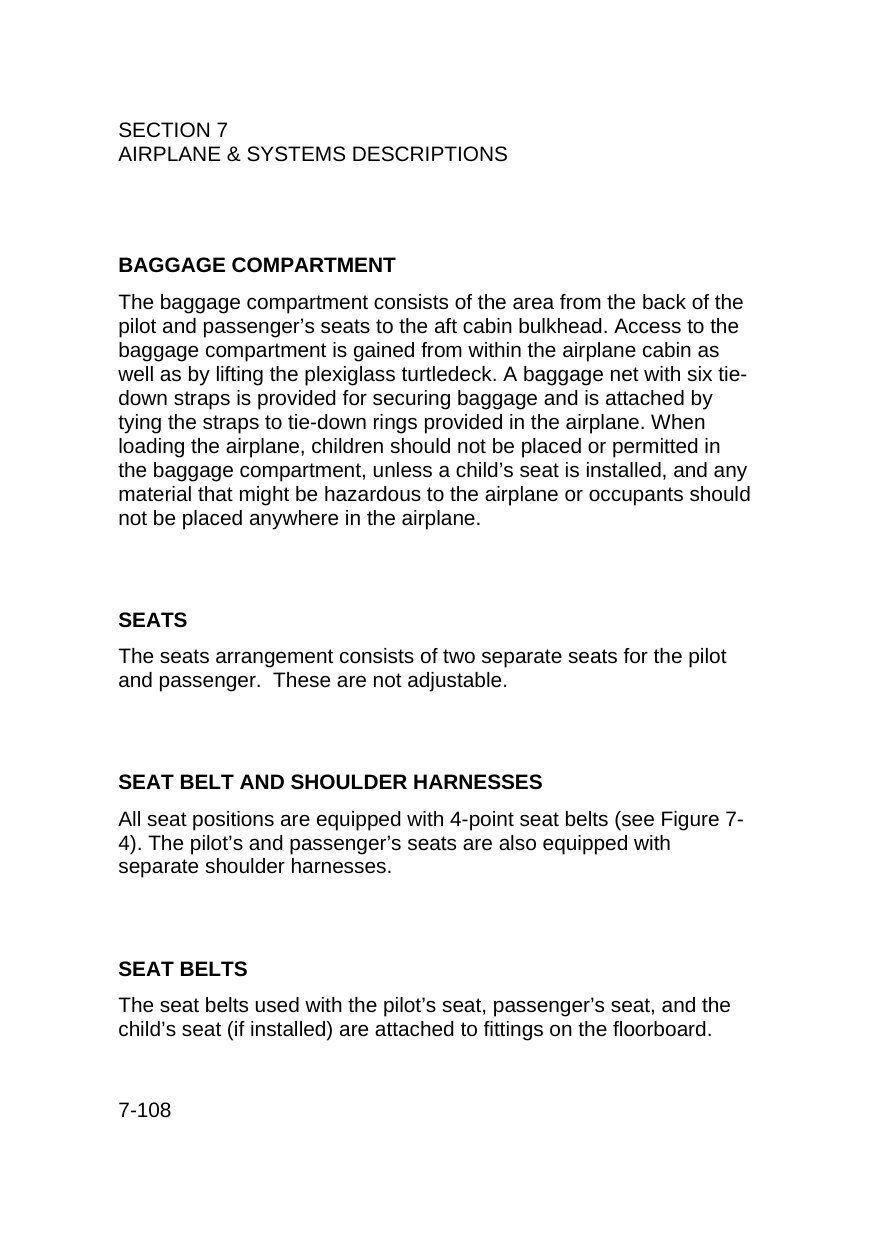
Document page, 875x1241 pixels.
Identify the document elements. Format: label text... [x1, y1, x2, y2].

subtitle SEATS [118, 607, 756, 631]
text The seat belts used with the pilot’s seat, passenger’s seat, and the child’s seat (if installed) are attached to fittings on the floorboard. [118, 993, 756, 1041]
subtitle SEAT BELT AND SHOULDER HARNESSES [118, 770, 756, 794]
text The seats arrangement consists of two separate seats for the pilot and passenger. These are not adjustable. [118, 644, 756, 692]
text All seat positions are equipped with 4-point seat belts (see Figure 7-4). The pilot’s and passenger’s seats are also equipped with separate shoulder harnesses. [118, 806, 756, 878]
subtitle BAGGAGE COMPARTMENT [118, 253, 756, 277]
text The baggage compartment consists of the area from the back of the pilot and passenger’s seats to the aft cabin bulkhead. Access to the baggage compartment is gained from within the airplane cabin as well as by lifting the plexiglass turtledeck. A baggage net with six tie-down straps is provided for securing baggage and is attached by tying the straps to tie-down rings provided in the airplane. When loading the airplane, children should not be placed or permitted in the baggage compartment, unless a child’s seat is installed, and any material that might be hazardous to the airplane or occupants should not be placed anywhere in the airplane. [118, 290, 756, 529]
subtitle SEAT BELTS [118, 956, 756, 980]
